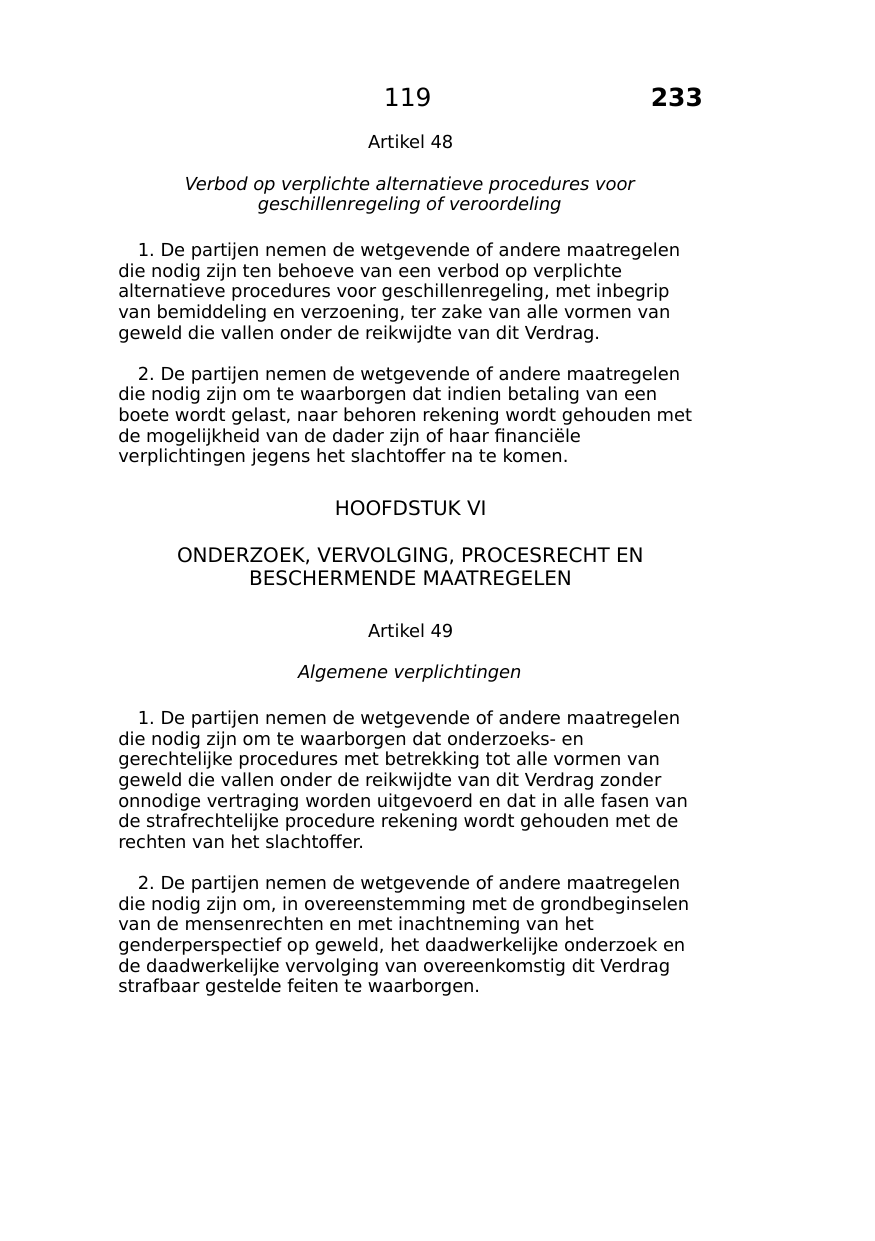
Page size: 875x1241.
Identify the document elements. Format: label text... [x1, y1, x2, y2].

text 2. De partijen nemen de wetgevende of andere maatregelen die nodig zijn om te waarborgen dat indien betaling van een boete wordt gelast, naar behoren rekening wordt gehouden met de mogelijkheid van de dader zijn of haar financiële verplichtingen jegens het slachtoffer na te komen. [118, 363, 703, 467]
subtitle Artikel 49 Algemene verplichtingen [118, 620, 703, 683]
subtitle Artikel 48 Verbod op verplichte alternatieve procedures voor geschillenregeling of veroordeling [118, 132, 703, 215]
text 1. De partijen nemen de wetgevende of andere maatregelen die nodig zijn om te waarborgen dat onderzoeks- en gerechtelijke procedures met betrekking tot alle vormen van geweld die vallen onder de reikwijdte van dit Verdrag zonder onnodige vertraging worden uitgevoerd en dat in alle fasen van de strafrechtelijke procedure rekening wordt gehouden met de rechten van het slachtoffer. [118, 708, 703, 853]
text 1. De partijen nemen de wetgevende of andere maatregelen die nodig zijn ten behoeve van een verbod op verplichte alternatieve procedures voor geschillenregeling, met inbegrip van bemiddeling en verzoening, ter zake van alle vormen van geweld die vallen onder de reikwijdte van dit Verdrag. [118, 240, 703, 343]
text 2. De partijen nemen de wetgevende of andere maatregelen die nodig zijn om, in overeenstemming met de grondbeginselen van de mensenrechten en met inachtneming van het genderperspectief op geweld, het daadwerkelijke onderzoek en de daadwerkelijke vervolging van overeenkomstig dit Verdrag strafbaar gestelde feiten te waarborgen. [118, 873, 703, 997]
subtitle HOOFDSTUK VI ONDERZOEK, VERVOLGING, PROCESRECHT EN BESCHERMENDE MAATREGELEN [118, 497, 703, 590]
